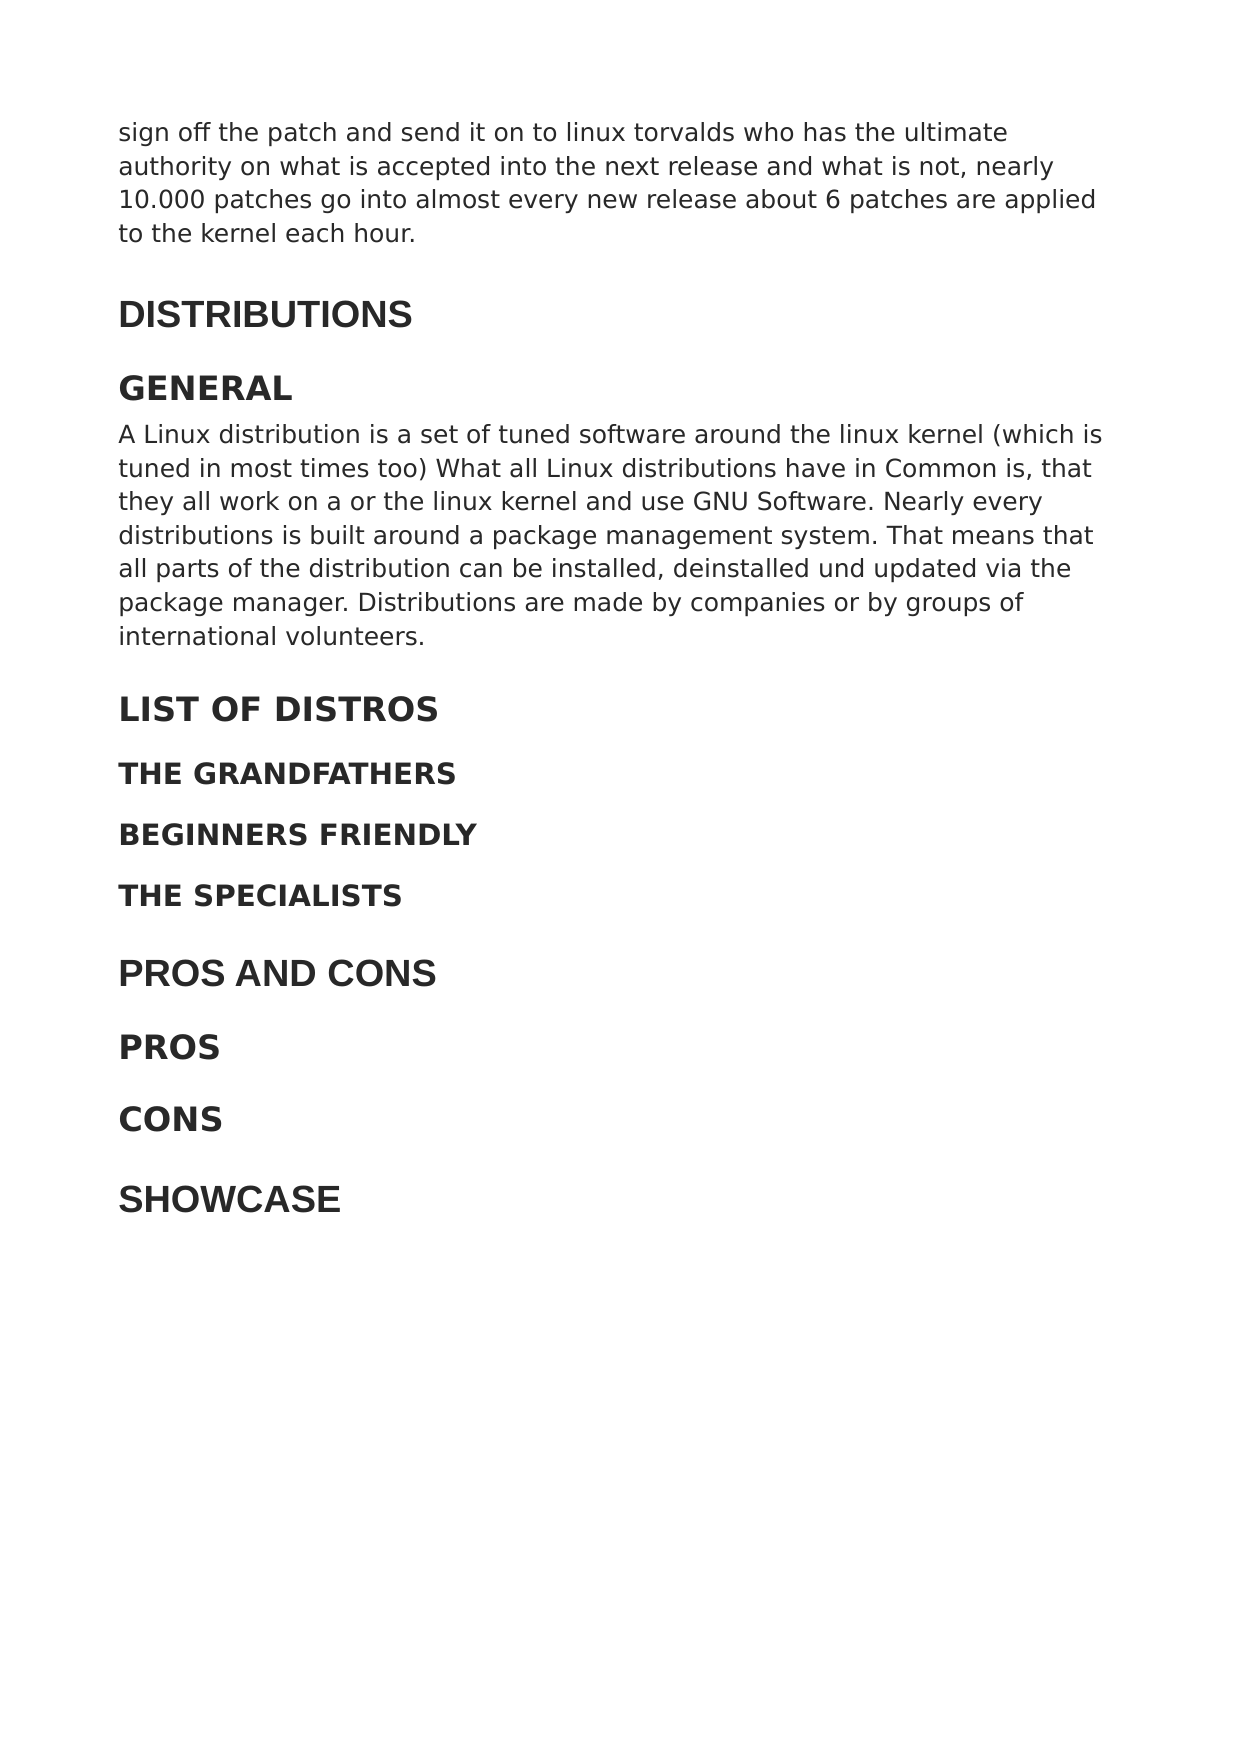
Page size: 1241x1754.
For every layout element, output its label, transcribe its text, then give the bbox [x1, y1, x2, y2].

subtitle GENERAL [118, 369, 1122, 408]
subtitle SHOWCASE [118, 1177, 1122, 1221]
subtitle CONS [118, 1100, 1122, 1139]
subtitle THE GRANDFATHERS [118, 757, 1122, 791]
subtitle LIST OF DISTROS [118, 691, 1122, 730]
subtitle PROS [118, 1028, 1122, 1067]
subtitle BEGINNERS FRIENDLY [118, 818, 1122, 852]
subtitle THE SPECIALISTS [118, 879, 1122, 913]
subtitle PROS AND CONS [118, 951, 1122, 994]
text A Linux distribution is a set of tuned software around the linux kernel (which is tuned in most times too) What all Linux distributions have in Common is, that they all work on a or the linux kernel and use GNU Software. Nearly every distributions is built around a package management system. That means that all parts of the distribution can be installed, deinstalled und updated via the package manager. Distributions are made by companies or by groups of international volunteers. [118, 420, 1122, 651]
text sign off the patch and send it on to linux torvalds who has the ultimate authority on what is accepted into the next release and what is not, nearly 10.000 patches go into almost every new release about 6 patches are applied to the kernel each hour. [118, 118, 1122, 248]
subtitle DISTRIBUTIONS [118, 292, 1122, 336]
